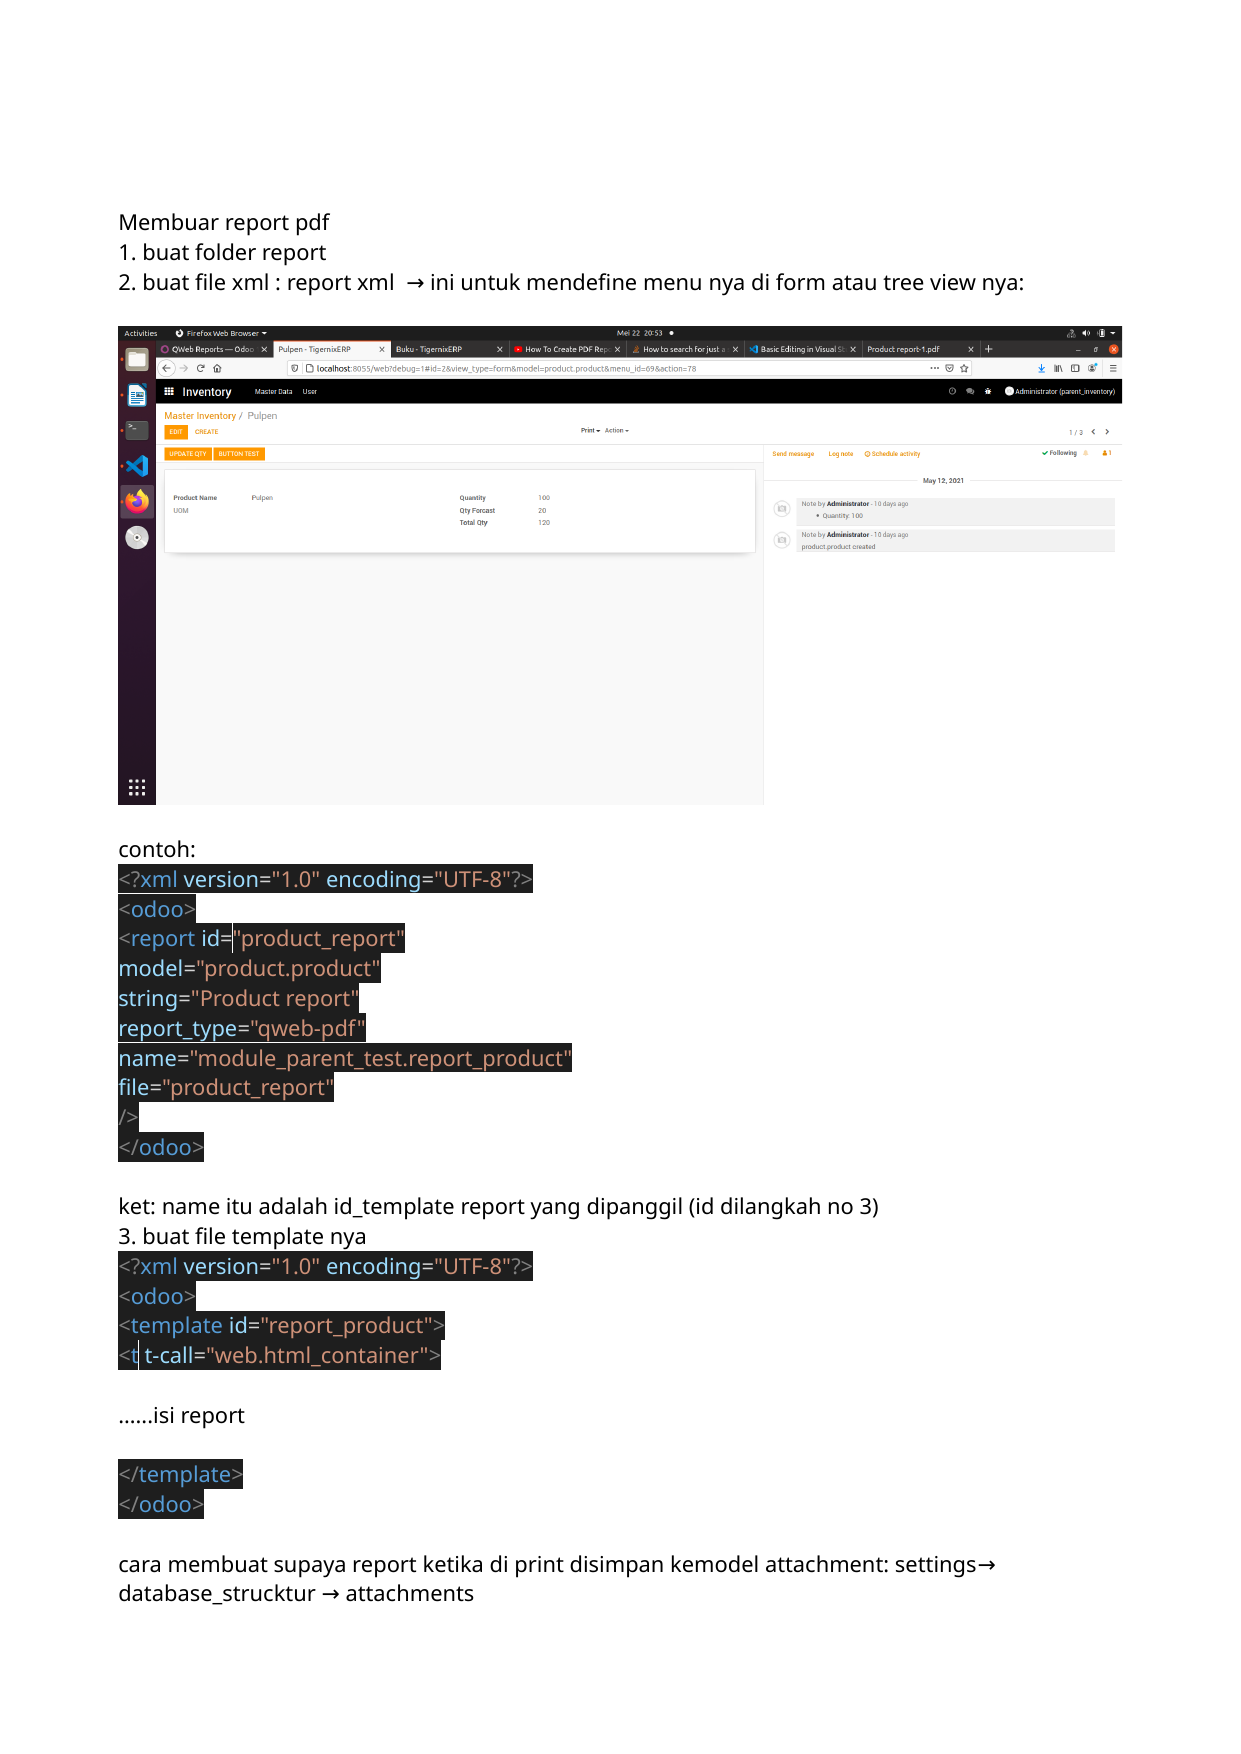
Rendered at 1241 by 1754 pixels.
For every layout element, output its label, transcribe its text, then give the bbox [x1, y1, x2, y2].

picture [118, 326, 1123, 805]
text <template id="report_product"> [118, 1311, 1122, 1340]
text model="product.product" [118, 953, 1122, 983]
text <odoo> [118, 1281, 1122, 1311]
text /> [118, 1102, 1122, 1132]
text cara membuat supaya report ketika di print disimpan kemodel attachment: settings→ database_strucktur → attachments [118, 1548, 1122, 1608]
text string="Product report" [118, 983, 1122, 1013]
text report_type="qweb-pdf" [118, 1013, 1122, 1042]
text file="product_report" [118, 1072, 1122, 1102]
text </odoo> [118, 1489, 1122, 1519]
text 1. buat folder report [118, 237, 1122, 267]
text Membuar report pdf [118, 207, 1122, 237]
text 2. buat file xml : report xml → ini untuk mendefine menu nya di form atau tree view nya: [118, 267, 1122, 297]
text contoh: [118, 834, 1122, 864]
text <?xml version="1.0" encoding="UTF-8"?> [118, 1251, 1122, 1281]
text <odoo> [118, 893, 1122, 923]
text </template> [118, 1459, 1122, 1489]
text 3. buat file template nya [118, 1221, 1122, 1251]
text ket: name itu adalah id_template report yang dipanggil (id dilangkah no 3) [118, 1191, 1122, 1221]
text </odoo> [118, 1132, 1122, 1162]
text <report id="product_report" [118, 923, 1122, 953]
text <t t-call="web.html_container"> [118, 1340, 1122, 1370]
text <?xml version="1.0" encoding="UTF-8"?> [118, 864, 1122, 893]
text …...isi report [118, 1400, 1122, 1429]
text name="module_parent_test.report_product" [118, 1042, 1122, 1072]
